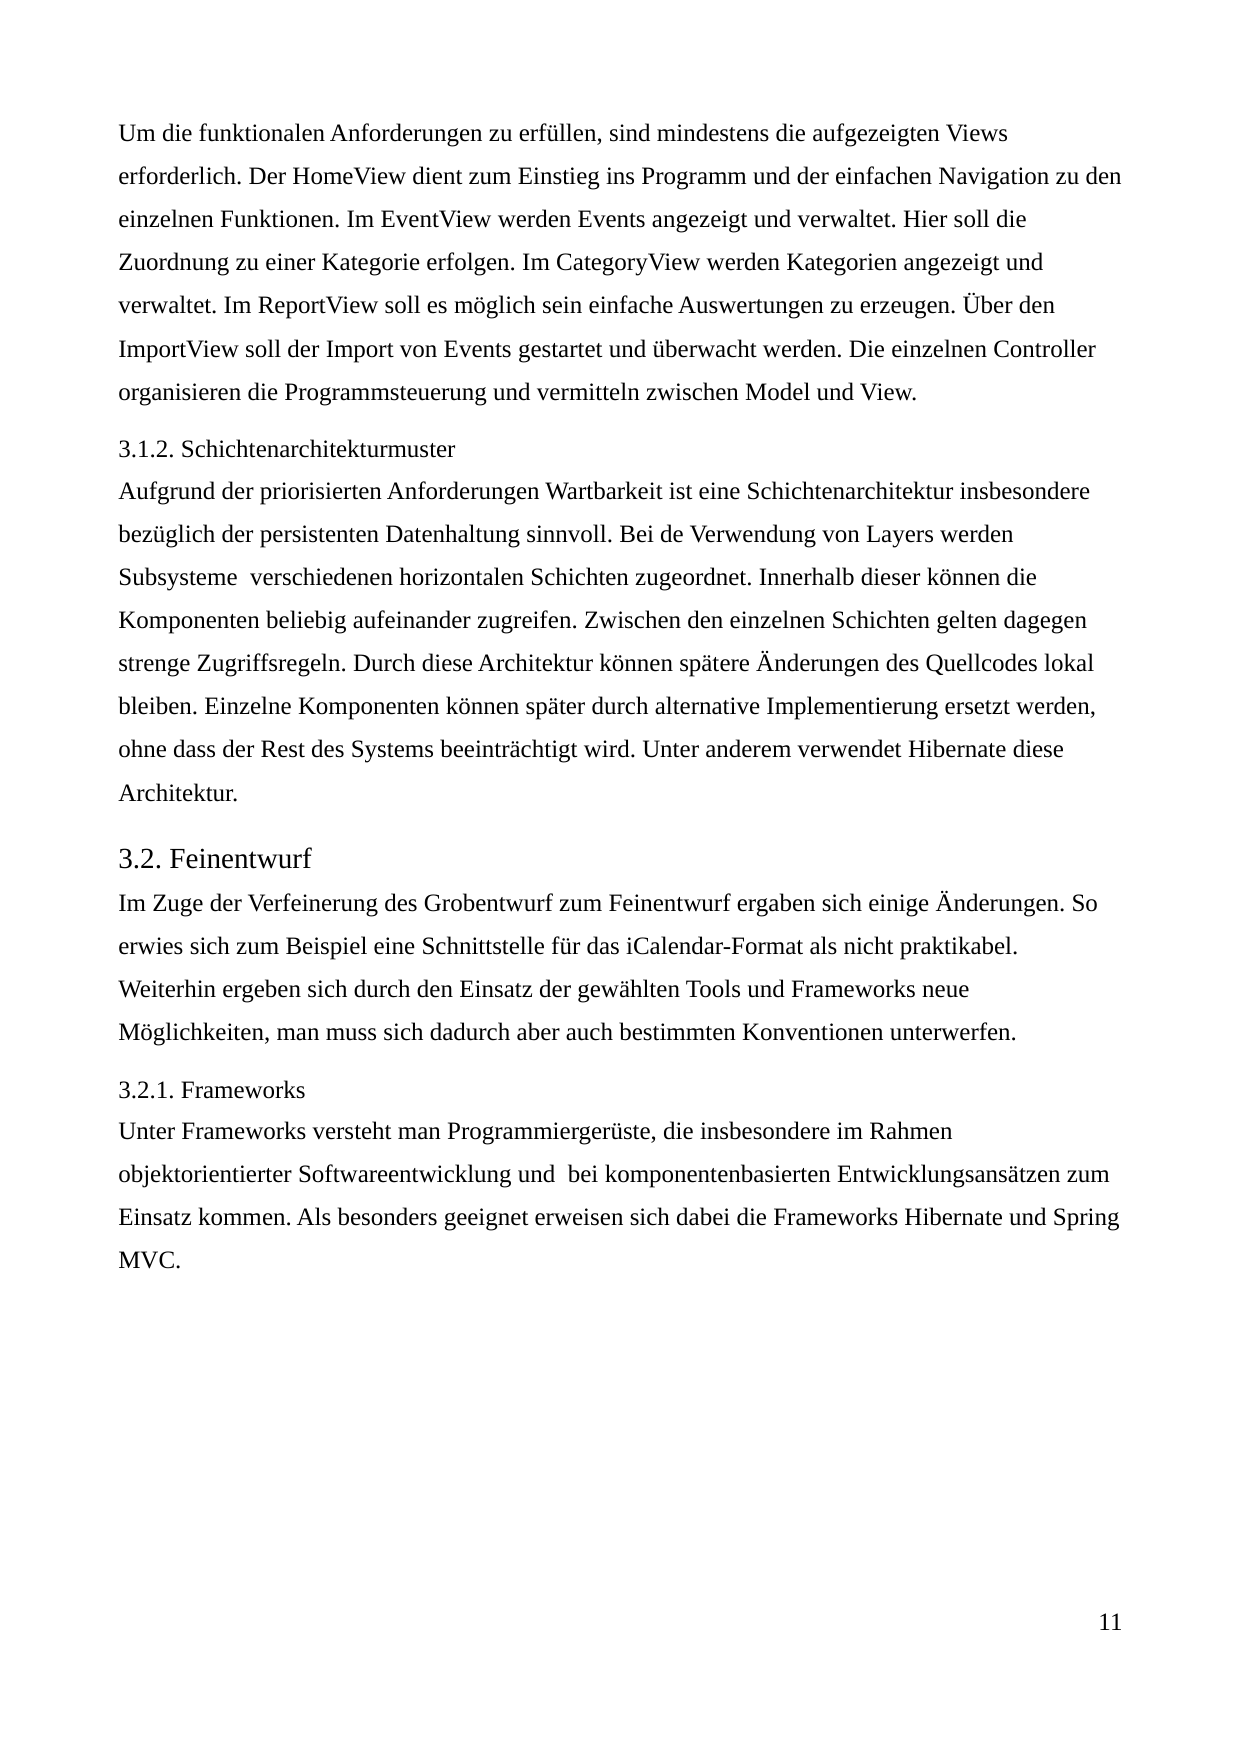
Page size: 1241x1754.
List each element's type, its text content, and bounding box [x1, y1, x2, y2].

subtitle 3.1.2. Schichtenarchitekturmuster [118, 434, 1122, 463]
text Unter Frameworks versteht man Programmiergerüste, die insbesondere im Rahmen objektorientierter Softwareentwicklung und bei komponentenbasierten Entwicklungsansätzen zum Einsatz kommen. Als besonders geeignet erweisen sich dabei die Frameworks Hibernate und Spring MVC. [118, 1116, 1122, 1274]
text Aufgrund der priorisierten Anforderungen Wartbarkeit ist eine Schichtenarchitektur insbesondere bezüglich der persistenten Datenhaltung sinnvoll. Bei de Verwendung von Layers werden Subsysteme verschiedenen horizontalen Schichten zugeordnet. Innerhalb dieser können die Komponenten beliebig aufeinander zugreifen. Zwischen den einzelnen Schichten gelten dagegen strenge Zugriffsregeln. Durch diese Architektur können spätere Änderungen des Quellcodes lokal bleiben. Einzelne Komponenten können später durch alternative Implementierung ersetzt werden, ohne dass der Rest des Systems beeinträchtigt wird. Unter anderem verwendet Hibernate diese Architektur. [118, 476, 1122, 806]
subtitle 3.2. Feinentwurf [118, 842, 1122, 875]
text Im Zuge der Verfeinerung des Grobentwurf zum Feinentwurf ergaben sich einige Änderungen. So erwies sich zum Beispiel eine Schnittstelle für das iCalendar-Format als nicht praktikabel. Weiterhin ergeben sich durch den Einsatz der gewählten Tools und Frameworks neue Möglichkeiten, man muss sich dadurch aber auch bestimmten Konventionen unterwerfen. [118, 888, 1122, 1046]
subtitle 3.2.1. Frameworks [118, 1075, 1122, 1103]
text Um die funktionalen Anforderungen zu erfüllen, sind mindestens die aufgezeigten Views erforderlich. Der HomeView dient zum Einstieg ins Programm und der einfachen Navigation zu den einzelnen Funktionen. Im EventView werden Events angezeigt und verwaltet. Hier soll die Zuordnung zu einer Kategorie erfolgen. Im CategoryView werden Kategorien angezeigt und verwaltet. Im ReportView soll es möglich sein einfache Auswertungen zu erzeugen. Über den ImportView soll der Import von Events gestartet und überwacht werden. Die einzelnen Controller organisieren die Programmsteuerung und vermitteln zwischen Model und View. [118, 118, 1122, 406]
